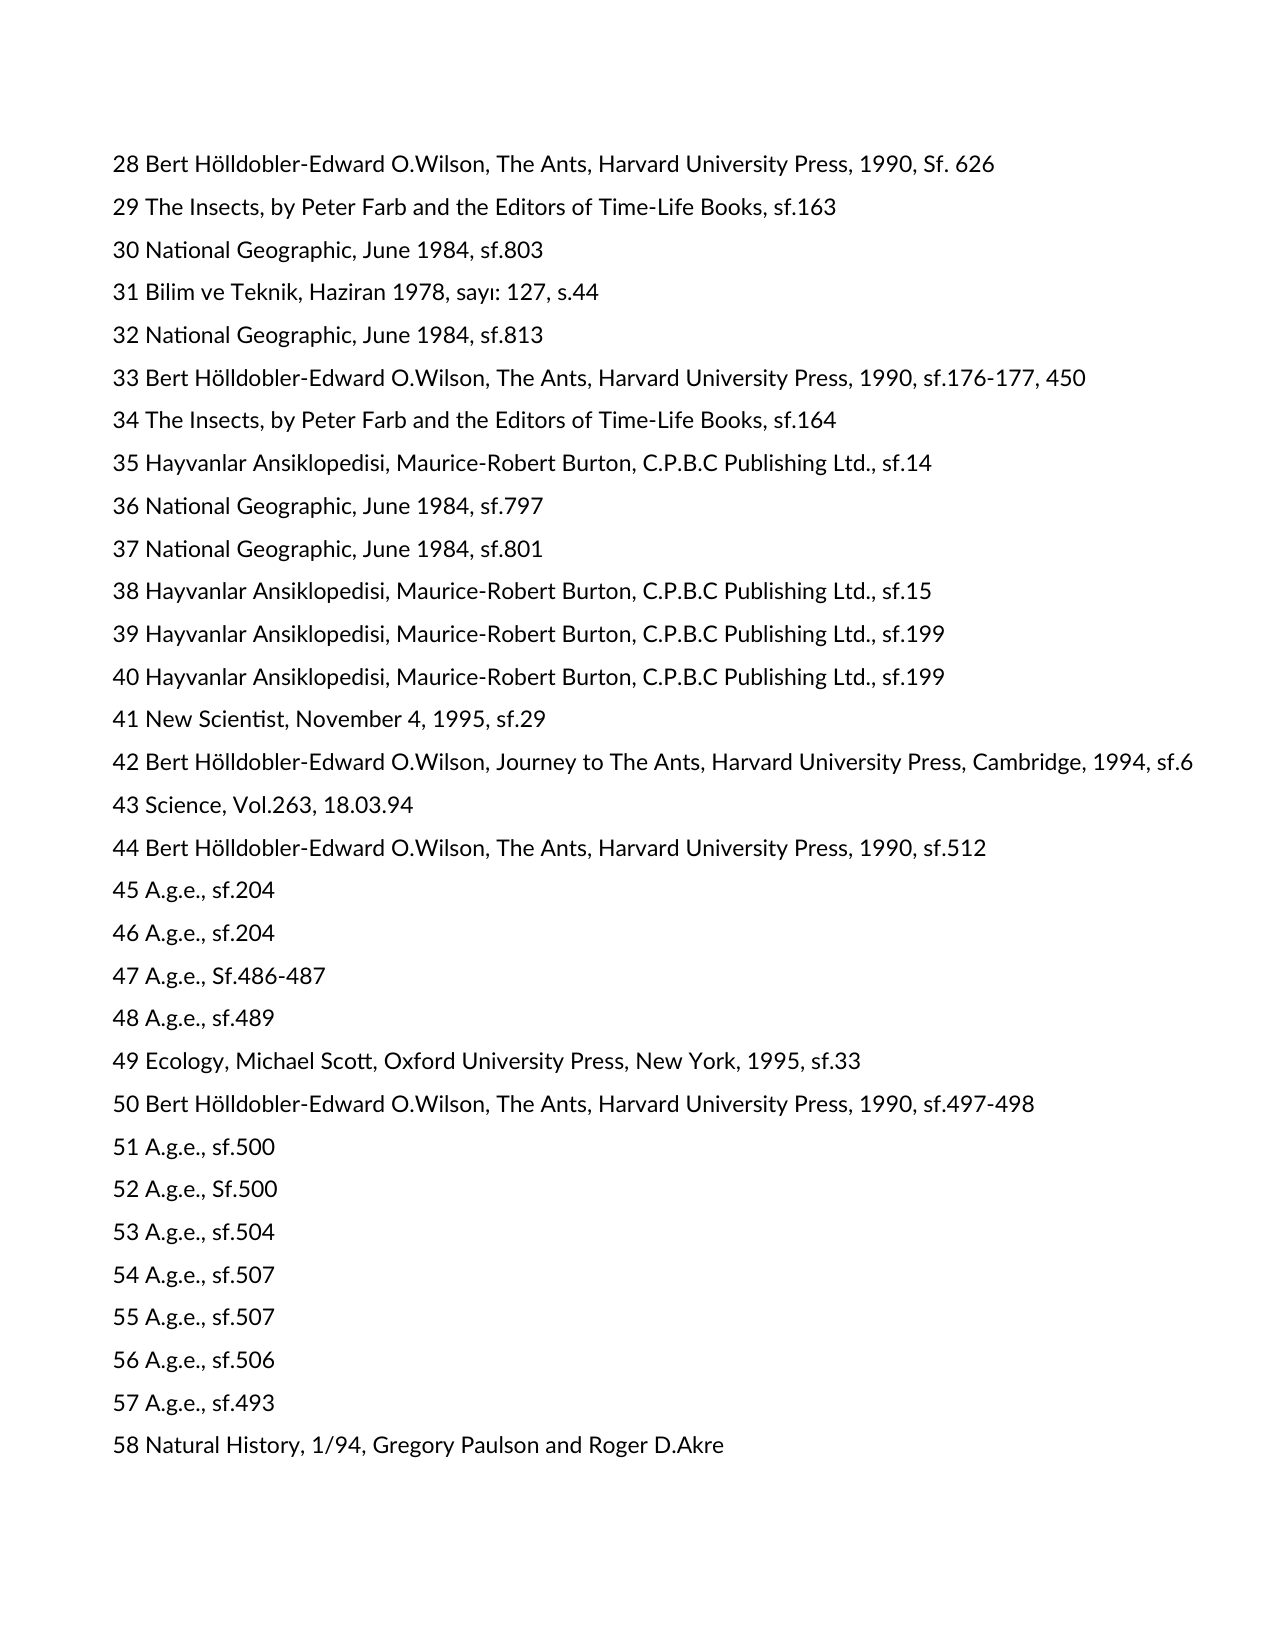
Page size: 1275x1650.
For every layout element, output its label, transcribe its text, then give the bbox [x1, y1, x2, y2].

text 46 A.g.e., sf.204 [75, 919, 1200, 946]
text 43 Science, Vol.263, 18.03.94 [75, 791, 1200, 818]
text 47 A.g.e., Sf.486-487 [75, 961, 1200, 989]
text 32 National Geographic, June 1984, sf.813 [75, 321, 1200, 348]
text 58 Natural History, 1/94, Gregory Paulson and Roger D.Akre [75, 1431, 1200, 1459]
text 35 Hayvanlar Ansiklopedisi, Maurice-Robert Burton, C.P.B.C Publishing Ltd., sf.14 [75, 449, 1200, 476]
text 42 Bert Hölldobler-Edward O.Wilson, Journey to The Ants, Harvard University Press, Cambridge, 1994, sf.6 [75, 748, 1200, 775]
text 39 Hayvanlar Ansiklopedisi, Maurice-Robert Burton, C.P.B.C Publishing Ltd., sf.199 [75, 620, 1200, 647]
text 49 Ecology, Michael Scott, Oxford University Press, New York, 1995, sf.33 [75, 1047, 1200, 1074]
text 41 New Scientist, November 4, 1995, sf.29 [75, 705, 1200, 733]
text 30 National Geographic, June 1984, sf.803 [75, 235, 1200, 263]
text 45 A.g.e., sf.204 [75, 876, 1200, 903]
text 31 Bilim ve Teknik, Haziran 1978, sayı: 127, s.44 [75, 278, 1200, 306]
text 36 National Geographic, June 1984, sf.797 [75, 492, 1200, 519]
text 38 Hayvanlar Ansiklopedisi, Maurice-Robert Burton, C.P.B.C Publishing Ltd., sf.15 [75, 577, 1200, 604]
text 48 A.g.e., sf.489 [75, 1004, 1200, 1032]
text 40 Hayvanlar Ansiklopedisi, Maurice-Robert Burton, C.P.B.C Publishing Ltd., sf.199 [75, 662, 1200, 690]
text 50 Bert Hölldobler-Edward O.Wilson, The Ants, Harvard University Press, 1990, sf.497-498 [75, 1089, 1200, 1117]
text 52 A.g.e., Sf.500 [75, 1175, 1200, 1202]
text 54 A.g.e., sf.507 [75, 1260, 1200, 1288]
text 53 A.g.e., sf.504 [75, 1218, 1200, 1245]
text 29 The Insects, by Peter Farb and the Editors of Time-Life Books, sf.163 [75, 193, 1200, 220]
text 56 A.g.e., sf.506 [75, 1346, 1200, 1373]
text 57 A.g.e., sf.493 [75, 1388, 1200, 1416]
text 44 Bert Hölldobler-Edward O.Wilson, The Ants, Harvard University Press, 1990, sf.512 [75, 833, 1200, 861]
text 28 Bert Hölldobler-Edward O.Wilson, The Ants, Harvard University Press, 1990, Sf. 626 [75, 150, 1200, 177]
text 55 A.g.e., sf.507 [75, 1303, 1200, 1331]
text 34 The Insects, by Peter Farb and the Editors of Time-Life Books, sf.164 [75, 406, 1200, 434]
text 51 A.g.e., sf.500 [75, 1132, 1200, 1160]
text 33 Bert Hölldobler-Edward O.Wilson, The Ants, Harvard University Press, 1990, sf.176-177, 450 [75, 363, 1200, 391]
text 37 National Geographic, June 1984, sf.801 [75, 534, 1200, 562]
